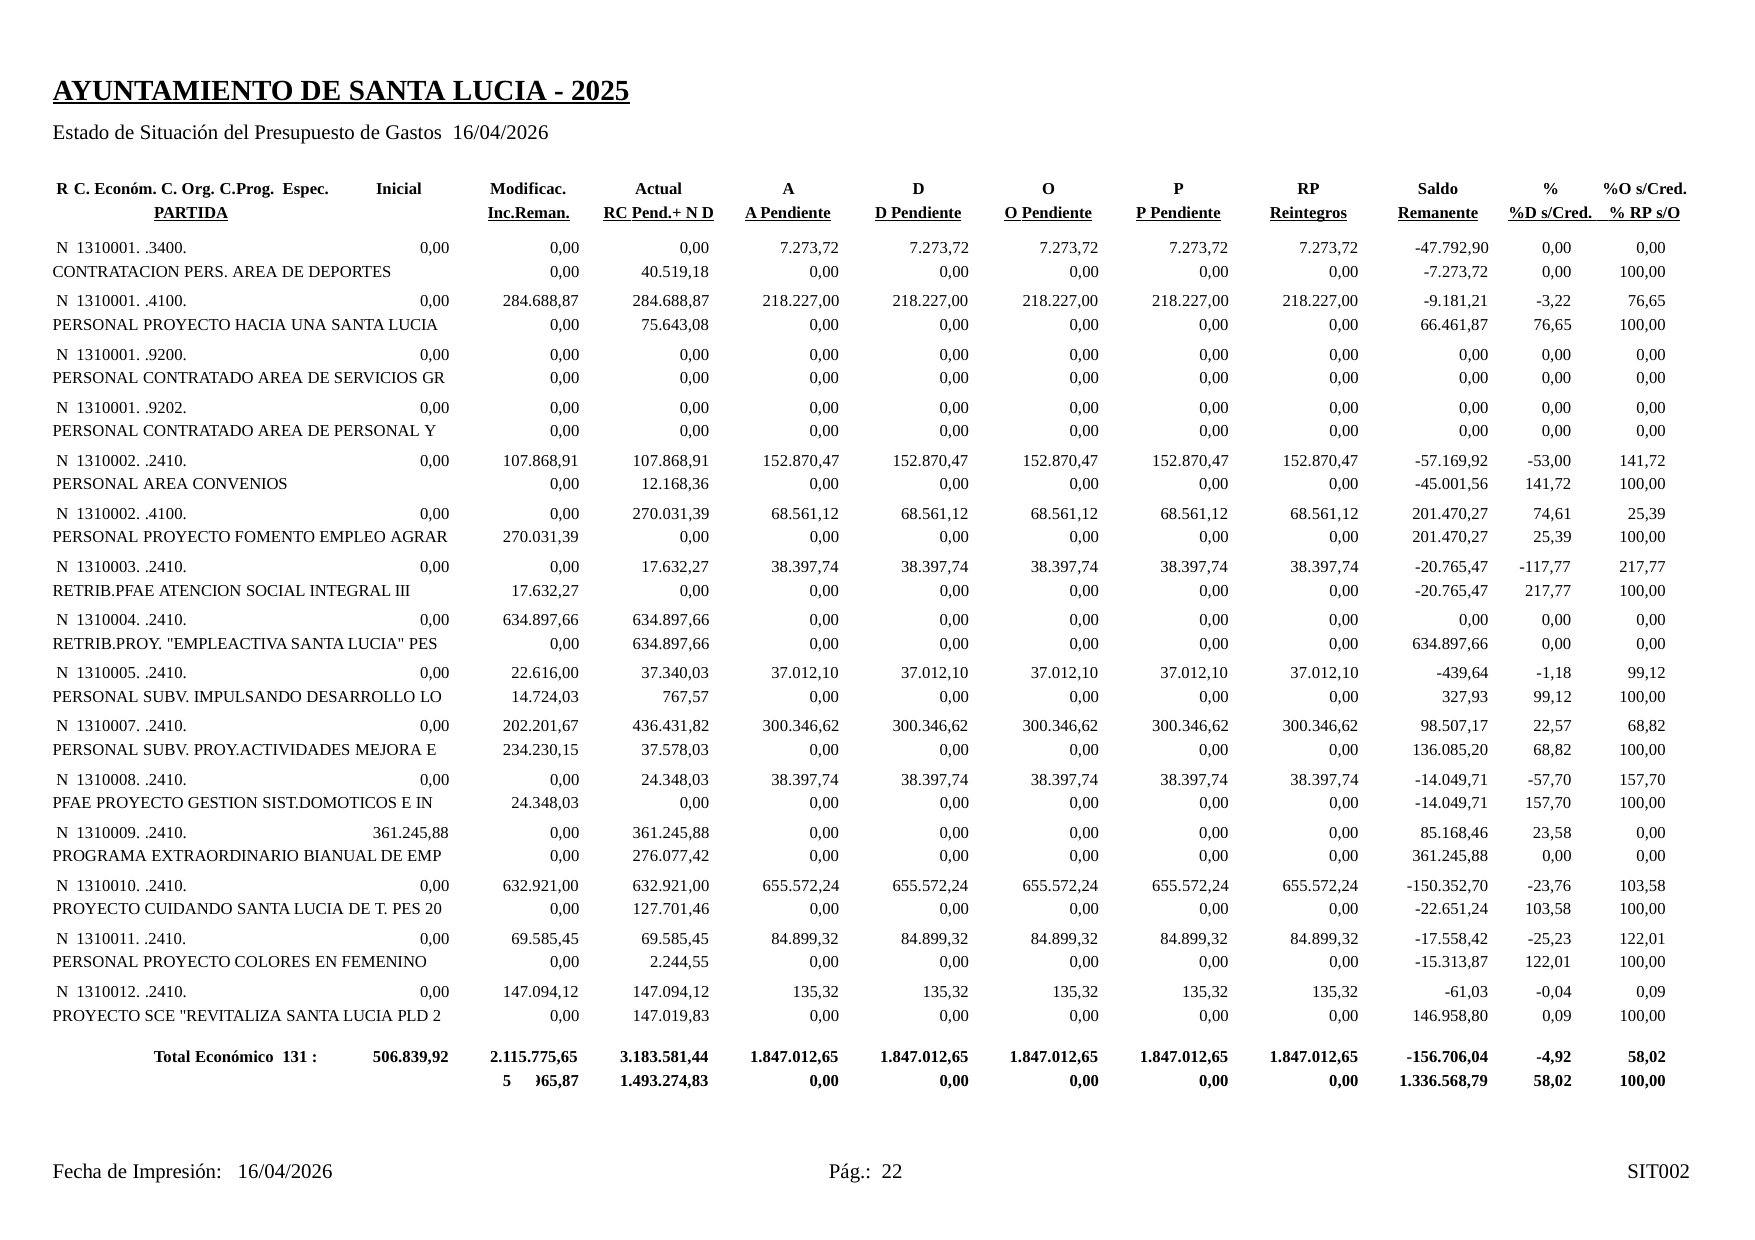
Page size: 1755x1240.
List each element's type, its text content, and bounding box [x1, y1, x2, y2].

text 0,00 [550, 345, 604, 364]
text P [1173, 180, 1208, 198]
text 0,00 [420, 983, 474, 1001]
text 767,57 [662, 688, 734, 706]
text 0,00 [809, 1072, 864, 1090]
text N 1310010. .2410. [56, 877, 212, 895]
text 0,00 [809, 847, 864, 865]
text 361.245,88 [632, 823, 734, 842]
text 100,00 [1619, 953, 1691, 972]
text 0,00 [1069, 634, 1124, 653]
text 127.701,46 [632, 900, 734, 918]
text 0,00 [1069, 422, 1124, 440]
text 0,00 [809, 688, 864, 706]
text Total Económico 131 : [153, 1048, 344, 1066]
text 1.336.568,79 [1399, 1072, 1513, 1090]
text 0,00 [550, 847, 604, 865]
text 1.847.012,65 [1139, 1048, 1253, 1066]
text 0,00 [1542, 239, 1597, 258]
text 0,00 [939, 953, 994, 972]
text 0,00 [809, 634, 864, 653]
text 0,00 [1069, 823, 1124, 842]
text 0,00 [679, 369, 734, 387]
text 0,00 [1329, 263, 1383, 281]
text 276.077,42 [632, 847, 734, 865]
text -4,92 [1536, 1048, 1597, 1066]
text 7.273,72 [909, 239, 994, 258]
text 0,00 [1329, 528, 1384, 547]
text 0,00 [1329, 345, 1384, 364]
text -20.765,47 [1415, 581, 1513, 600]
text 100,00 [1619, 688, 1691, 706]
text 14.724,03 [511, 688, 604, 706]
text 0,00 [1329, 475, 1383, 493]
text 634.897,66 [1412, 634, 1513, 653]
text 103,58 [1619, 877, 1691, 895]
text 0,00 [939, 611, 994, 629]
text 284.688,87 [632, 292, 734, 311]
text 0,00 [1069, 581, 1124, 600]
text 0,00 [1329, 634, 1383, 653]
text 69.585,45 [511, 930, 604, 948]
text 100,00 [1619, 1006, 1691, 1025]
text 76,65 [1533, 316, 1597, 334]
text 217,77 [1525, 581, 1596, 600]
text PROGRAMA EXTRAORDINARIO BIANUAL DE EMP [52, 847, 466, 865]
text -14.049,71 [1415, 770, 1513, 789]
text 0,00 [550, 953, 604, 972]
text -439,64 [1436, 664, 1513, 683]
text 38.397,74 [901, 558, 994, 576]
text 135,32 [922, 983, 994, 1001]
text 0,00 [1459, 398, 1513, 417]
text 38.397,74 [1160, 770, 1254, 789]
text 0,00 [420, 398, 474, 417]
text N 1310004. .2410. [56, 611, 212, 629]
text %D s/Cred. % RP s/O [1508, 204, 1705, 222]
text 0,00 [1069, 741, 1124, 759]
text PERSONAL PROYECTO COLORES EN FEMENINO [52, 953, 451, 972]
text -14.049,71 [1415, 794, 1513, 812]
text Inicial [376, 180, 447, 198]
text 100,00 [1619, 741, 1691, 759]
text 655.572,24 [1152, 877, 1254, 895]
text O [1042, 180, 1080, 198]
text 0,00 [1069, 263, 1124, 281]
text 0,00 [939, 634, 994, 653]
text 0,00 [1199, 528, 1254, 547]
text 0,00 [939, 847, 994, 865]
text 0,00 [1542, 369, 1597, 387]
text 218.227,00 [1022, 292, 1124, 311]
text N 1310001. .3400. [56, 239, 212, 258]
text 0,00 [1069, 316, 1124, 334]
text 300.346,62 [1282, 717, 1383, 736]
text -61,03 [1444, 983, 1513, 1001]
text 0,00 [1636, 634, 1691, 653]
text 0,00 [550, 558, 604, 576]
text PERSONAL SUBV. PROY.ACTIVIDADES MEJORA E [52, 740, 474, 759]
text 0,00 [939, 741, 994, 759]
text 0,00 [809, 900, 864, 918]
text 100,00 [1619, 1072, 1691, 1090]
text N 1310001. .9202. [56, 398, 212, 417]
text 0,00 [1636, 398, 1691, 417]
text 0,00 [809, 953, 864, 972]
text 202.201,67 [503, 717, 604, 736]
text 0,00 [420, 345, 474, 364]
text 100,00 [1619, 900, 1691, 918]
text 218.227,00 [1282, 292, 1383, 311]
text 0,00 [420, 770, 474, 789]
text 201.470,27 [1412, 528, 1513, 547]
text 0,00 [1069, 345, 1124, 364]
text 0,00 [809, 316, 864, 334]
text 0,00 [1199, 900, 1254, 918]
text 0,00 [939, 263, 994, 281]
text 0,00 [1329, 900, 1383, 918]
text 0,00 [679, 422, 734, 440]
text 270.031,39 [632, 505, 734, 523]
text 68,82 [1628, 717, 1691, 736]
text 0,00 [550, 900, 604, 918]
text 0,00 [939, 528, 994, 547]
text 68.561,12 [1160, 505, 1254, 523]
text 0,00 [1636, 823, 1691, 842]
text 0,00 [1199, 1072, 1253, 1090]
text 1.847.012,65 [1009, 1048, 1124, 1066]
text 135,32 [1312, 983, 1383, 1001]
text 141,72 [1619, 452, 1691, 470]
text -25,23 [1528, 930, 1596, 948]
text 632.921,00 [503, 877, 604, 895]
text 76,65 [1628, 292, 1691, 311]
text 0,00 [1069, 847, 1124, 865]
text -0,04 [1536, 983, 1597, 1001]
text 0,00 [1459, 611, 1513, 629]
text 0,00 [1329, 688, 1384, 706]
text 0,00 [1329, 953, 1383, 972]
text 0,00 [1069, 688, 1124, 706]
text 0,00 [1199, 847, 1254, 865]
text -150.352,70 [1407, 877, 1513, 895]
text 99,12 [1533, 688, 1597, 706]
text 0,00 [550, 369, 604, 387]
text 0,00 [809, 741, 864, 759]
text 0,00 [939, 1006, 994, 1025]
text N 1310002. .2410. [56, 452, 212, 470]
text 38.397,74 [1031, 558, 1124, 576]
text 1.847.012,65 [880, 1048, 994, 1066]
text Inc.Reman. [487, 204, 595, 222]
text 2.244,55 [650, 953, 734, 972]
text 103,58 [1525, 900, 1596, 918]
text 0,00 [809, 611, 864, 629]
text 0,00 [1459, 422, 1513, 440]
text Saldo [1418, 180, 1483, 198]
text 0,00 [1459, 369, 1513, 387]
text D [912, 180, 949, 198]
text 75.643,08 [641, 316, 734, 334]
text 0,00 [939, 900, 994, 918]
text 0,00 [1069, 1006, 1124, 1025]
text 655.572,24 [1282, 877, 1383, 895]
text 157,70 [1525, 794, 1596, 812]
text N 1310007. .2410. 0,00 [56, 717, 474, 735]
text 100,00 [1619, 475, 1691, 493]
text 0,00 [679, 528, 734, 547]
text 84.899,32 [1290, 930, 1383, 948]
text 0,00 [939, 316, 994, 334]
text -3,22 [1536, 292, 1597, 311]
text 0,00 [420, 239, 474, 258]
text 7.273,72 [1039, 239, 1124, 258]
text 0,00 [1199, 316, 1253, 334]
text 0,00 [809, 422, 864, 440]
text 0,00 [1069, 953, 1124, 972]
text -1,18 [1536, 664, 1597, 683]
text 0,00 [939, 369, 994, 387]
text 300.346,62 [892, 717, 994, 736]
text 0,00 [939, 823, 994, 842]
text 100,00 [1619, 581, 1691, 600]
text 634.897,66 [632, 611, 734, 629]
text 58,02 [1628, 1048, 1691, 1066]
text 0,00 [1199, 263, 1253, 281]
text 5 [503, 1072, 536, 1090]
text 655.572,24 [762, 877, 864, 895]
text -156.706,04 [1406, 1048, 1513, 1066]
text 361.245,88 [373, 823, 474, 842]
text N 1310012. .2410. [56, 983, 212, 1001]
text Reintegros [1269, 204, 1372, 222]
text -57.169,92 [1415, 452, 1513, 470]
text 152.870,47 [1152, 452, 1253, 470]
text 0,00 [1329, 823, 1383, 842]
text 146.958,80 [1412, 1006, 1513, 1025]
text 152.870,47 [1022, 452, 1124, 470]
text 40.519,18 [641, 263, 734, 281]
text 361.245,88 [1412, 847, 1513, 865]
text 0,00 [550, 475, 604, 493]
text -22.651,24 [1415, 900, 1513, 918]
text 12.168,36 [641, 475, 734, 493]
text -117,77 [1519, 558, 1596, 576]
text 17.632,27 [641, 558, 734, 576]
text 37.578,03 [641, 741, 734, 759]
text 37.012,10 [1160, 664, 1253, 683]
text D Pendiente [875, 204, 987, 222]
text 0,00 [1199, 581, 1254, 600]
text 0,00 [550, 398, 604, 417]
text 2.115.775,65 [490, 1048, 604, 1066]
text 0,00 [1459, 345, 1513, 364]
text 99,12 [1628, 664, 1691, 683]
text 0,00 [1199, 345, 1254, 364]
text CONTRATACION PERS. AREA DE DEPORTES [52, 263, 420, 281]
text 7.273,72 [780, 239, 864, 258]
text %O s/Cred. [1602, 180, 1712, 198]
text -20.765,47 [1415, 558, 1513, 576]
text 0,00 [809, 475, 864, 493]
text 0,00 [939, 581, 994, 600]
text 436.431,82 [632, 717, 734, 736]
text PERSONAL AREA CONVENIOS [52, 475, 312, 493]
text 655.572,24 [892, 877, 994, 895]
text O Pendiente [1004, 204, 1117, 222]
text 68.561,12 [1031, 505, 1124, 523]
text 100,00 [1619, 794, 1691, 812]
text 0,00 [939, 345, 994, 364]
text 284.688,87 [503, 292, 604, 311]
text 38.397,74 [1290, 558, 1384, 576]
text 218.227,00 [1152, 292, 1253, 311]
text 0,00 [1329, 1072, 1383, 1090]
text SIT002 [1627, 1160, 1715, 1183]
text 24.348,03 [641, 770, 734, 789]
text PROYECTO CUIDANDO SANTA LUCIA DE T. PES 20 [52, 900, 470, 918]
text 66.461,87 [1420, 316, 1513, 334]
text 0,00 [1542, 847, 1597, 865]
text 0,00 [679, 581, 734, 600]
text 0,00 [550, 1006, 604, 1025]
text N 1310001. .9200. [56, 345, 212, 364]
text 0,00 [679, 794, 734, 812]
text 0,00 [420, 558, 474, 576]
text 0,00 [939, 794, 994, 812]
text 7.273,72 [1169, 239, 1253, 258]
text 0,00 [939, 422, 994, 440]
text 0,00 [420, 505, 474, 523]
text 0,00 [1636, 239, 1691, 258]
text RC Pend.+ N D [603, 204, 739, 222]
text 0,00 [1199, 398, 1254, 417]
text 0,00 [1069, 475, 1124, 493]
text 0,00 [420, 292, 474, 311]
text 38.397,74 [1160, 558, 1254, 576]
text 0,00 [809, 1006, 864, 1025]
text 0,00 [1542, 611, 1597, 629]
text RP [1297, 180, 1344, 198]
text Pág.: 22 [829, 1160, 927, 1183]
text 84.899,32 [771, 930, 864, 948]
text 0,00 [679, 345, 734, 364]
text 0,00 [1069, 369, 1124, 387]
text 0,00 [1199, 688, 1253, 706]
text 22,57 [1533, 717, 1597, 736]
text 17.632,27 [511, 581, 604, 600]
text 0,00 [1199, 634, 1254, 653]
text 37.340,03 [641, 664, 734, 683]
text -47.792,90 [1415, 239, 1513, 258]
text 270.031,39 [503, 528, 604, 547]
text 38.397,74 [1031, 770, 1124, 789]
text A Pendiente [745, 204, 857, 222]
text 1.493.274,83 [620, 1072, 734, 1090]
text 136.085,20 [1412, 741, 1513, 759]
text 634.897,66 [503, 611, 604, 629]
text 135,32 [1182, 983, 1254, 1001]
text 0,00 [550, 823, 604, 842]
text 506.839,92 [373, 1048, 474, 1066]
text 0,00 [939, 688, 994, 706]
text -9.181,21 [1423, 292, 1513, 311]
text 300.346,62 [1022, 717, 1124, 736]
text PERSONAL SUBV. IMPULSANDO DESARROLLO LO [52, 687, 474, 706]
text 0,00 [939, 1072, 994, 1090]
text 655.572,24 [1022, 877, 1124, 895]
text 0,00 [809, 398, 864, 417]
text -23,76 [1527, 877, 1596, 895]
text -17.558,42 [1415, 930, 1513, 948]
text 0,00 [1069, 1072, 1124, 1090]
text 0,00 [550, 316, 604, 334]
text 0,00 [550, 263, 604, 281]
text R C. Económ. C. Org. C.Prog. Espec. [56, 180, 352, 198]
text N 1310002. .4100. [56, 505, 212, 523]
text N 1310008. .2410. [56, 770, 212, 789]
text PFAE PROYECTO GESTION SIST.DOMOTICOS E IN [52, 794, 461, 812]
text 25,39 [1533, 528, 1597, 547]
text PERSONAL CONTRATADO AREA DE SERVICIOS GR [52, 369, 473, 387]
text 58,02 [1533, 1072, 1597, 1090]
text 217,77 [1619, 558, 1691, 576]
text 7.273,72 [1299, 239, 1383, 258]
text 0,00 [420, 611, 474, 629]
text 0,00 [1199, 794, 1254, 812]
text 68.561,12 [771, 505, 864, 523]
text 84.899,32 [1160, 930, 1253, 948]
text 0,00 [1636, 422, 1691, 440]
text 0,00 [1329, 316, 1383, 334]
text PROYECTO SCE "REVITALIZA SANTA LUCIA PLD 2 [52, 1006, 469, 1025]
text 147.094,12 [503, 983, 604, 1001]
text 85.168,46 [1420, 823, 1513, 842]
text 0,00 [1069, 611, 1124, 629]
text 0,00 [1329, 581, 1384, 600]
text 0,00 [1199, 475, 1253, 493]
text PERSONAL CONTRATADO AREA DE PERSONAL Y [52, 422, 463, 440]
text 634.897,66 [632, 634, 734, 653]
text 84.899,32 [1031, 930, 1124, 948]
text 0,00 [1542, 634, 1597, 653]
text 0,00 [1069, 528, 1124, 547]
text 218.227,00 [892, 292, 994, 311]
text 0,00 [550, 505, 604, 523]
text 0,00 [1069, 794, 1124, 812]
text A [782, 180, 819, 198]
text N 1310001. .4100. [56, 292, 212, 311]
text 1.847.012,65 [1269, 1048, 1383, 1066]
text 122,01 [1525, 953, 1596, 972]
text 0,00 [550, 239, 604, 258]
text 135,32 [1052, 983, 1124, 1001]
text 218.227,00 [762, 292, 864, 311]
text 0,00 [939, 475, 994, 493]
text 0,00 [1329, 847, 1383, 865]
text -57,70 [1528, 770, 1596, 789]
text 632.921,00 [632, 877, 734, 895]
text 0,00 [1542, 345, 1597, 364]
text 0,00 [679, 398, 734, 417]
text 25,39 [1628, 505, 1691, 523]
text Estado de Situación del Presupuesto de Gastos 16/04/2026 [52, 121, 572, 144]
text 1.847.012,65 [750, 1048, 864, 1066]
text 107.868,91 [503, 452, 604, 470]
text 152.870,47 [892, 452, 994, 470]
text 135,32 [792, 983, 864, 1001]
text 0,00 [809, 369, 864, 387]
text 38.397,74 [771, 770, 864, 789]
text 0,00 [809, 528, 864, 547]
text 100,00 [1619, 263, 1691, 281]
text 69.585,45 [641, 930, 734, 948]
text 0,00 [1199, 369, 1254, 387]
text 0,00 [1542, 263, 1597, 281]
text 0,00 [1329, 1006, 1383, 1025]
text 201.470,27 [1412, 505, 1513, 523]
text 38.397,74 [1290, 770, 1384, 789]
text 84.899,32 [901, 930, 994, 948]
text 0,00 [1542, 422, 1597, 440]
text AYUNTAMIENTO DE SANTA LUCIA - 2025 [52, 75, 662, 107]
text 74,61 [1533, 505, 1597, 523]
text 22.616,00 [511, 664, 604, 683]
text 0,00 [550, 770, 604, 789]
text 147.019,83 [632, 1006, 734, 1025]
text -15.313,87 [1415, 953, 1513, 972]
text PARTIDA [154, 204, 352, 222]
text -53,00 [1527, 452, 1596, 470]
text P Pendiente [1136, 204, 1246, 222]
text 0,00 [939, 398, 994, 417]
text N 1310005. .2410. 0,00 [56, 664, 474, 682]
text 0,00 [679, 239, 734, 258]
text 68.561,12 [1290, 505, 1384, 523]
text 0,00 [420, 877, 474, 895]
text 60.965,87 [536, 1072, 604, 1090]
text PERSONAL PROYECTO HACIA UNA SANTA LUCIA [52, 316, 464, 334]
text 23,58 [1533, 823, 1597, 842]
text 0,00 [1542, 398, 1597, 417]
text 234.230,15 [503, 741, 604, 759]
text 300.346,62 [762, 717, 864, 736]
text 100,00 [1619, 528, 1691, 547]
text 37.012,10 [901, 664, 994, 683]
text Modificac. [490, 180, 595, 198]
text RETRIB.PROY. "EMPLEACTIVA SANTA LUCIA" PES [52, 634, 474, 653]
text N 1310009. .2410. [56, 823, 212, 842]
text 0,09 [1636, 983, 1691, 1001]
text 68,82 [1533, 741, 1597, 759]
text 0,00 [1199, 741, 1253, 759]
text 0,00 [1329, 422, 1384, 440]
text 0,00 [809, 581, 864, 600]
text 38.397,74 [771, 558, 864, 576]
text N 1310011. .2410. [56, 930, 212, 948]
text 0,00 [1199, 422, 1254, 440]
text Actual [635, 180, 707, 198]
text 0,00 [550, 422, 604, 440]
text 0,00 [1329, 611, 1383, 629]
text N 1310003. .2410. [56, 558, 212, 576]
text 147.094,12 [632, 983, 734, 1001]
text 0,00 [1329, 741, 1383, 759]
text 122,01 [1619, 930, 1691, 948]
text 0,00 [1636, 847, 1691, 865]
text 100,00 [1619, 316, 1691, 334]
text 152.870,47 [762, 452, 864, 470]
text 0,00 [809, 263, 864, 281]
text 0,00 [1069, 398, 1124, 417]
text 0,00 [809, 823, 864, 842]
text 37.012,10 [1290, 664, 1384, 683]
text 0,00 [550, 634, 604, 653]
text 3.183.581,44 [620, 1048, 734, 1066]
text 0,00 [420, 452, 474, 470]
text 0,00 [420, 930, 474, 948]
text Remanente [1398, 204, 1503, 222]
text 157,70 [1619, 770, 1691, 789]
text % [1542, 180, 1584, 198]
text 0,00 [1329, 794, 1384, 812]
text 0,00 [1199, 611, 1254, 629]
text 300.346,62 [1152, 717, 1253, 736]
text 0,00 [809, 794, 864, 812]
text 0,00 [1636, 345, 1691, 364]
text 0,00 [809, 345, 864, 364]
text 68.561,12 [901, 505, 994, 523]
text RETRIB.PFAE ATENCION SOCIAL INTEGRAL III [52, 581, 438, 600]
text PERSONAL PROYECTO FOMENTO EMPLEO AGRAR [52, 528, 472, 547]
text 107.868,91 [632, 452, 734, 470]
text 152.870,47 [1282, 452, 1383, 470]
text 327,93 [1442, 688, 1513, 706]
text Fecha de Impresión: 16/04/2026 [52, 1160, 358, 1183]
text -45.001,56 [1415, 475, 1513, 493]
text -7.273,72 [1423, 263, 1513, 281]
text 0,00 [1199, 823, 1254, 842]
text 37.012,10 [771, 664, 864, 683]
text 0,00 [1199, 953, 1253, 972]
text 0,00 [1329, 398, 1384, 417]
text 0,00 [1069, 900, 1124, 918]
text 0,00 [1636, 369, 1691, 387]
text 0,09 [1542, 1006, 1597, 1025]
text 0,00 [1636, 611, 1691, 629]
text 38.397,74 [901, 770, 994, 789]
text 141,72 [1525, 475, 1596, 493]
text 0,00 [1199, 1006, 1254, 1025]
text 24.348,03 [511, 794, 604, 812]
text 0,00 [1329, 369, 1384, 387]
text 98.507,17 [1421, 717, 1513, 736]
text 37.012,10 [1031, 664, 1124, 683]
